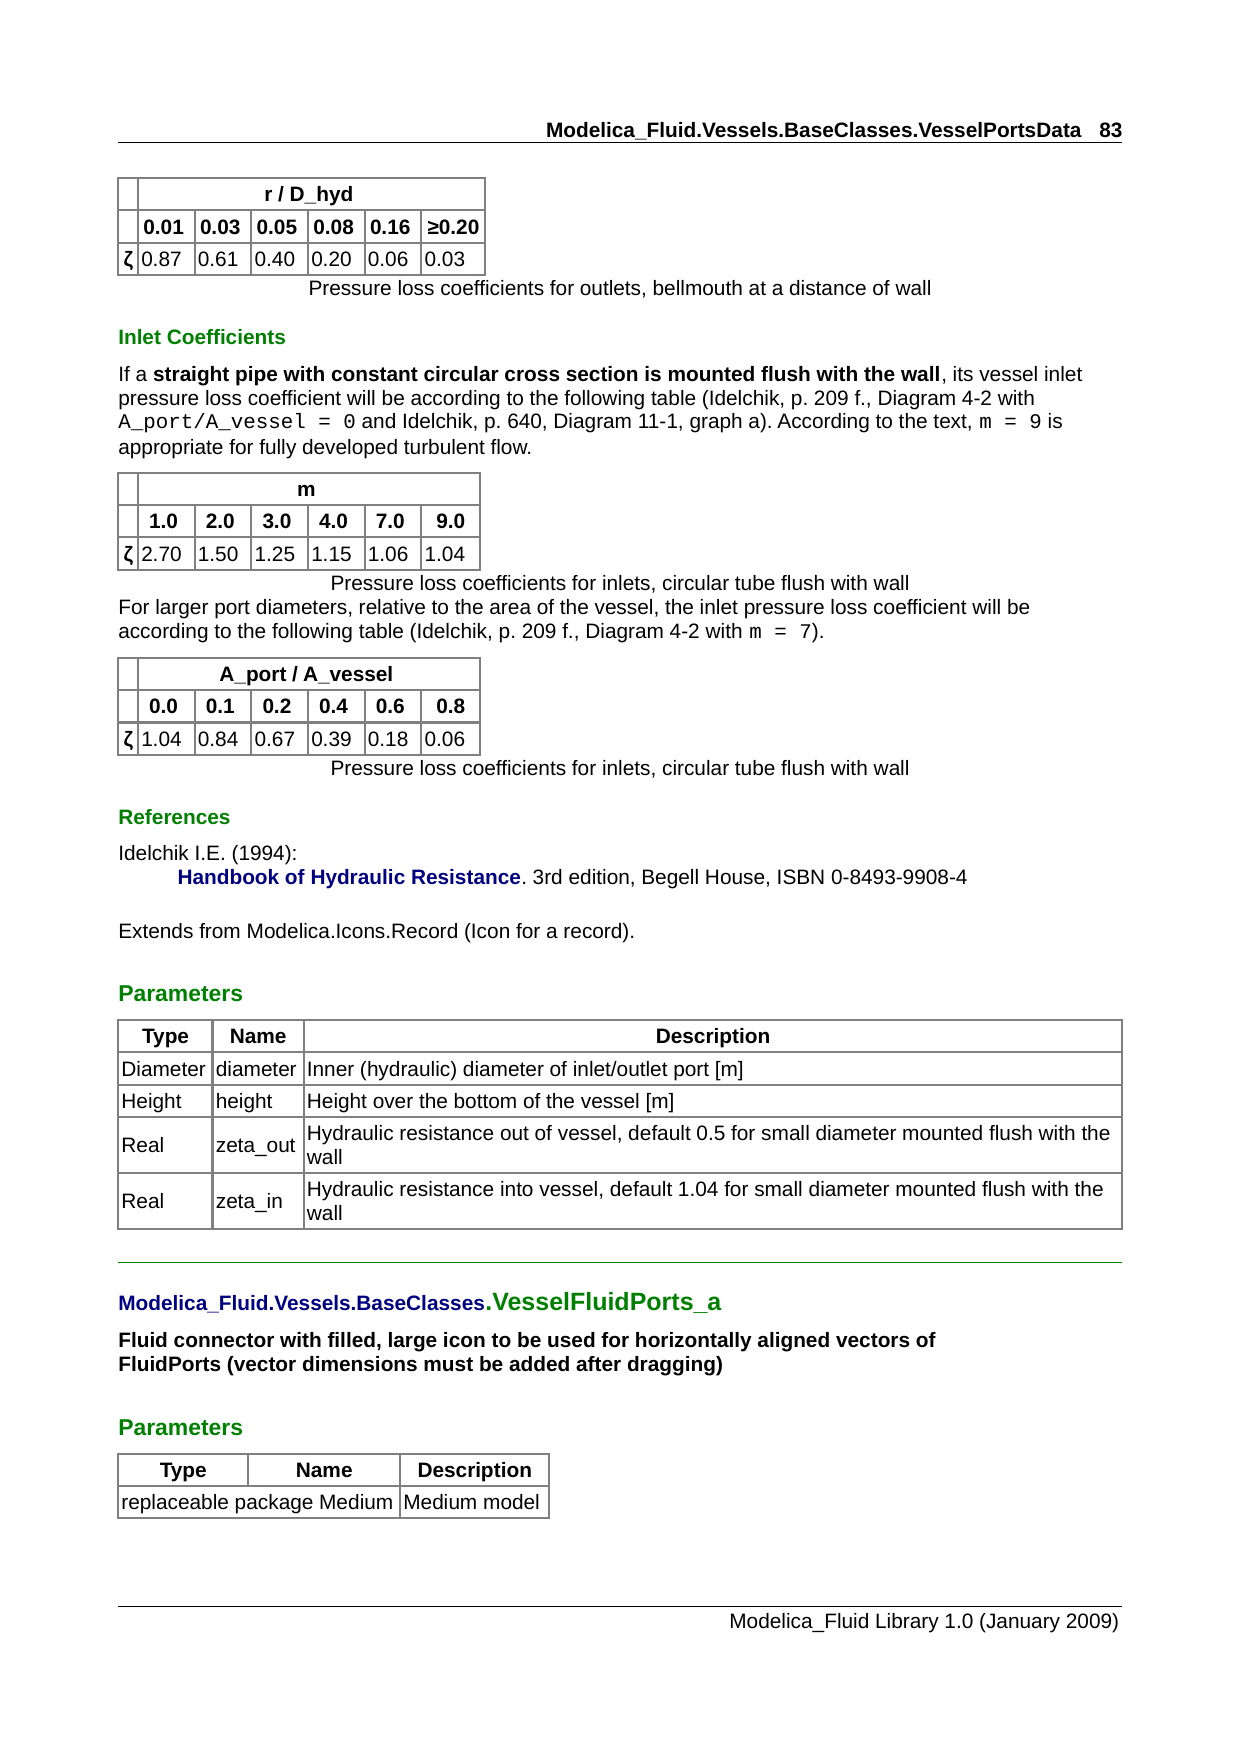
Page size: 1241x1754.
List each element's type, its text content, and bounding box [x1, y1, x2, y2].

table_header Name [249, 1455, 399, 1485]
table_cell Hydraulic resistance into vessel, default 1.04 for small diameter mounted flush with the wall [305, 1174, 1121, 1228]
text Pressure loss coefficients for outlets, bellmouth at a distance of wall [118, 276, 1122, 300]
table_cell 0.8 [422, 691, 479, 721]
table_cell 0.08 [309, 211, 364, 242]
table_cell 0.06 [366, 244, 420, 274]
table_cell [119, 506, 137, 536]
table_header [119, 474, 137, 504]
subtitle References [118, 805, 1122, 829]
table_cell Height [119, 1086, 211, 1116]
table_cell 0.87 [139, 244, 194, 274]
text Fluid connector with filled, large icon to be used for horizontally aligned vectors of FluidPorts (vector dimensions must be added after dragging) [118, 1328, 993, 1376]
table_cell 2.0 [196, 506, 250, 536]
table_cell 2.70 [139, 538, 194, 568]
table_cell 0.16 [366, 211, 420, 242]
table_cell 0.0 [139, 691, 194, 721]
table_cell 0.67 [252, 724, 307, 754]
table_cell 0.01 [139, 211, 194, 242]
table_header A_port / A_vessel [139, 659, 479, 689]
table_cell height [214, 1086, 303, 1116]
table_cell 0.06 [422, 724, 479, 754]
table_cell 0.40 [252, 244, 307, 274]
table_cell ≥0.20 [422, 211, 484, 242]
table_cell 1.25 [252, 538, 307, 568]
table_cell 1.15 [309, 538, 364, 568]
table_header Type [119, 1021, 211, 1051]
table_cell 1.50 [196, 538, 250, 568]
table_header m [139, 474, 479, 504]
table_cell ζ [119, 538, 137, 568]
table_cell [119, 691, 137, 721]
table_cell 0.03 [196, 211, 250, 242]
table_cell 0.84 [196, 724, 250, 754]
table_cell 0.6 [366, 691, 420, 721]
text [995, 1328, 1120, 1376]
table_cell [119, 211, 137, 242]
table_cell ζ [119, 244, 137, 274]
table_cell Real [119, 1174, 211, 1228]
table_cell 0.20 [309, 244, 364, 274]
table_cell 0.2 [252, 691, 307, 721]
table_header Description [305, 1021, 1121, 1051]
table_cell Hydraulic resistance out of vessel, default 0.5 for small diameter mounted flush with the wall [305, 1118, 1121, 1172]
table_cell 7.0 [366, 506, 420, 536]
table_cell Medium model [401, 1487, 548, 1517]
table_header [119, 659, 137, 689]
table_cell 4.0 [309, 506, 364, 536]
table_cell replaceable package Medium [119, 1487, 399, 1517]
subtitle Modelica_Fluid.Vessels.BaseClasses.VesselFluidPorts_a [118, 1287, 993, 1316]
text For larger port diameters, relative to the area of the vessel, the inlet pressure loss coefficient will be according to the following table (Idelchik, p. 209 f., Diagram 4-2 with m = 7). [118, 594, 1122, 644]
table_cell zeta_out [214, 1118, 303, 1172]
table_cell Diameter [119, 1053, 211, 1083]
text Extends from Modelica.Icons.Record (Icon for a record). [118, 919, 1122, 943]
table_cell 0.05 [252, 211, 307, 242]
table_cell 1.0 [139, 506, 194, 536]
table_cell 0.39 [309, 724, 364, 754]
table_cell 1.06 [366, 538, 420, 568]
table_cell zeta_in [214, 1174, 303, 1228]
table_header Description [401, 1455, 548, 1485]
table_header Type [119, 1455, 247, 1485]
table_cell 9.0 [422, 506, 479, 536]
table_cell 0.18 [366, 724, 420, 754]
subtitle Inlet Coefficients [118, 325, 1122, 349]
table_cell Real [119, 1118, 211, 1172]
text Pressure loss coefficients for inlets, circular tube flush with wall [118, 571, 1122, 594]
table_cell 0.1 [196, 691, 250, 721]
subtitle Idelchik I.E. (1994): [118, 841, 1122, 865]
table_cell 3.0 [252, 506, 307, 536]
table_header Name [214, 1021, 303, 1051]
table_cell 1.04 [422, 538, 479, 568]
table_cell 0.03 [422, 244, 484, 274]
subtitle Parameters [118, 980, 1122, 1006]
list Handbook of Hydraulic Resistance. 3rd edition, Begell House, ISBN 0-8493-9908-4 [177, 865, 1122, 889]
table_header r / D_hyd [139, 179, 484, 209]
table_cell ζ [119, 724, 137, 754]
table_cell 0.4 [309, 691, 364, 721]
table_cell 0.61 [196, 244, 250, 274]
text If a straight pipe with constant circular cross section is mounted flush with the wall, its vessel inlet pressure loss coefficient will be according to the following table (Idelchik, p. 209 f., Diagram 4-2 with A_port/A_vessel = 0 and Idelchik, p. 640, Diagram 11-1, graph a). According to the text, m = 9 is appropriate for fully developed turbulent flow. [118, 361, 1122, 459]
table_cell Inner (hydraulic) diameter of inlet/outlet port [m] [305, 1053, 1121, 1083]
subtitle Parameters [118, 1414, 1122, 1440]
table_cell Height over the bottom of the vessel [m] [305, 1086, 1121, 1116]
table_header [119, 179, 137, 209]
table_cell diameter [214, 1053, 303, 1083]
table_cell 1.04 [139, 724, 194, 754]
text Pressure loss coefficients for inlets, circular tube flush with wall [118, 756, 1122, 780]
subtitle [995, 1289, 1120, 1316]
